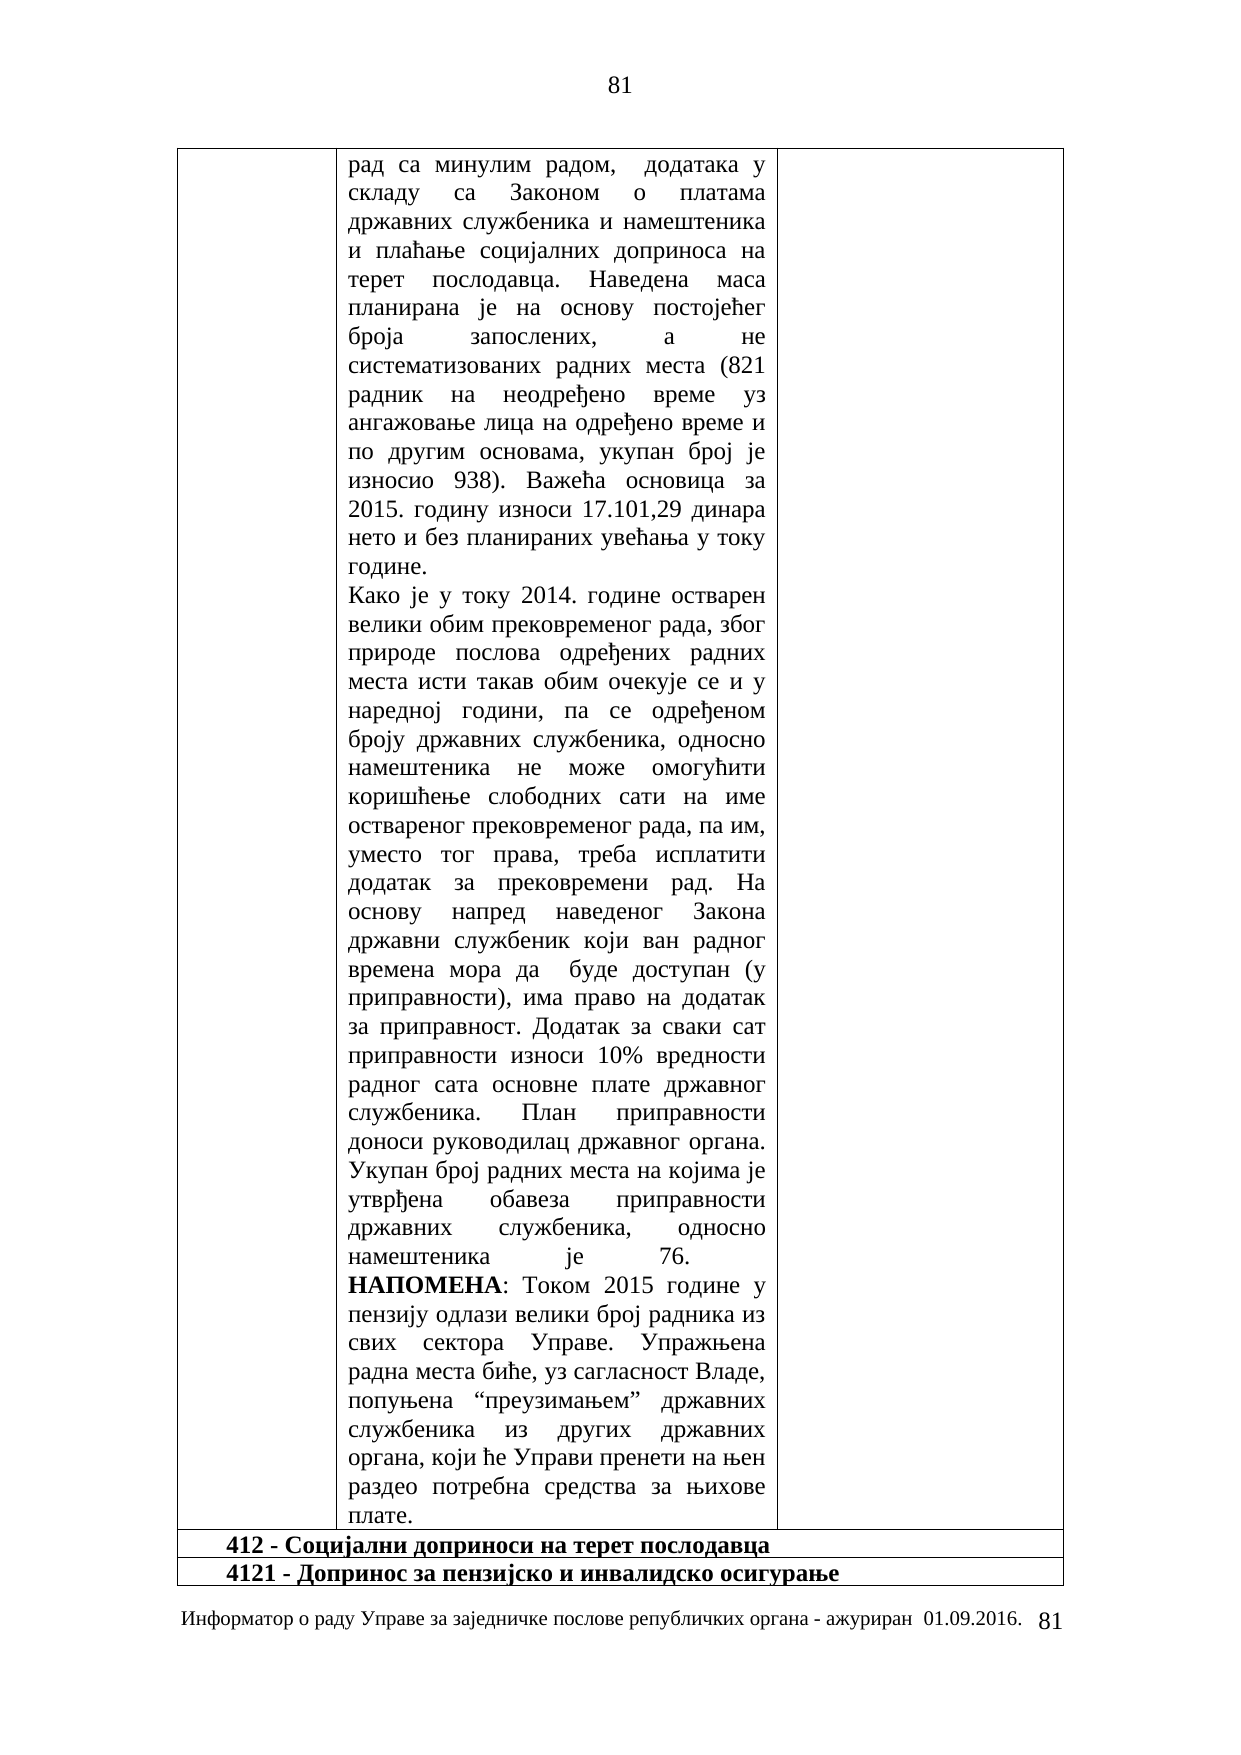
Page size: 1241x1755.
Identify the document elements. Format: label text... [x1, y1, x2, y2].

table_cell 4121 - Допринос за пензијско и инвалидско осигурање [178, 1558, 1063, 1585]
table_cell рад са минулим радом, додатака у складу са Законом о платама државних службеника и намештеника и плаћање социјалних доприноса на терет послодавца. Наведена маса планирана је на основу постојећег броја запослених, а не систематизованих радних места (821 радник на неодређено време уз ангажовање лица на одређено време и по другим основама, укупан број је износио 938). Важећа основица за 2015. годину износи 17.101,29 динара нето и без планираних увећања у току године. Како је у току 2014. године остварен велики обим прековременог рада, због природе послова одређених радних места исти такав обим очекује се и у наредној години, па се одређеном броју државних службеника, односно намештеника не може омогућити коришћење слободних сати на име оствареног прековременог рада, па им, уместо тог права, треба исплатити додатак за прековремени рад. На основу напред наведеног Закона државни службеник који ван радног времена мора да буде доступан (у приправности), има право на додатак за приправност. Додатак за сваки сат приправности износи 10% вредности радног сата основне плате државног службеника. План приправности доноси руководилац државног органа. Укупан број радних места на којима је утврђена обавеза приправности државних службеника, односно намештеника је 76. НАПОМЕНА: Током 2015 године у пензију одлази велики број радника из свих сектора Управе. Упражњена радна места биће, уз сагласност Владе, попуњена “преузимањем” државних службеника из других државних органа, који ће Управи пренети на њен раздео потребна средства за њихове плате. [337, 149, 777, 1529]
table_cell [778, 149, 1063, 1529]
table_cell [178, 149, 336, 1529]
table_cell 412 - Социјални доприноси на терет послодавца [178, 1530, 1063, 1557]
